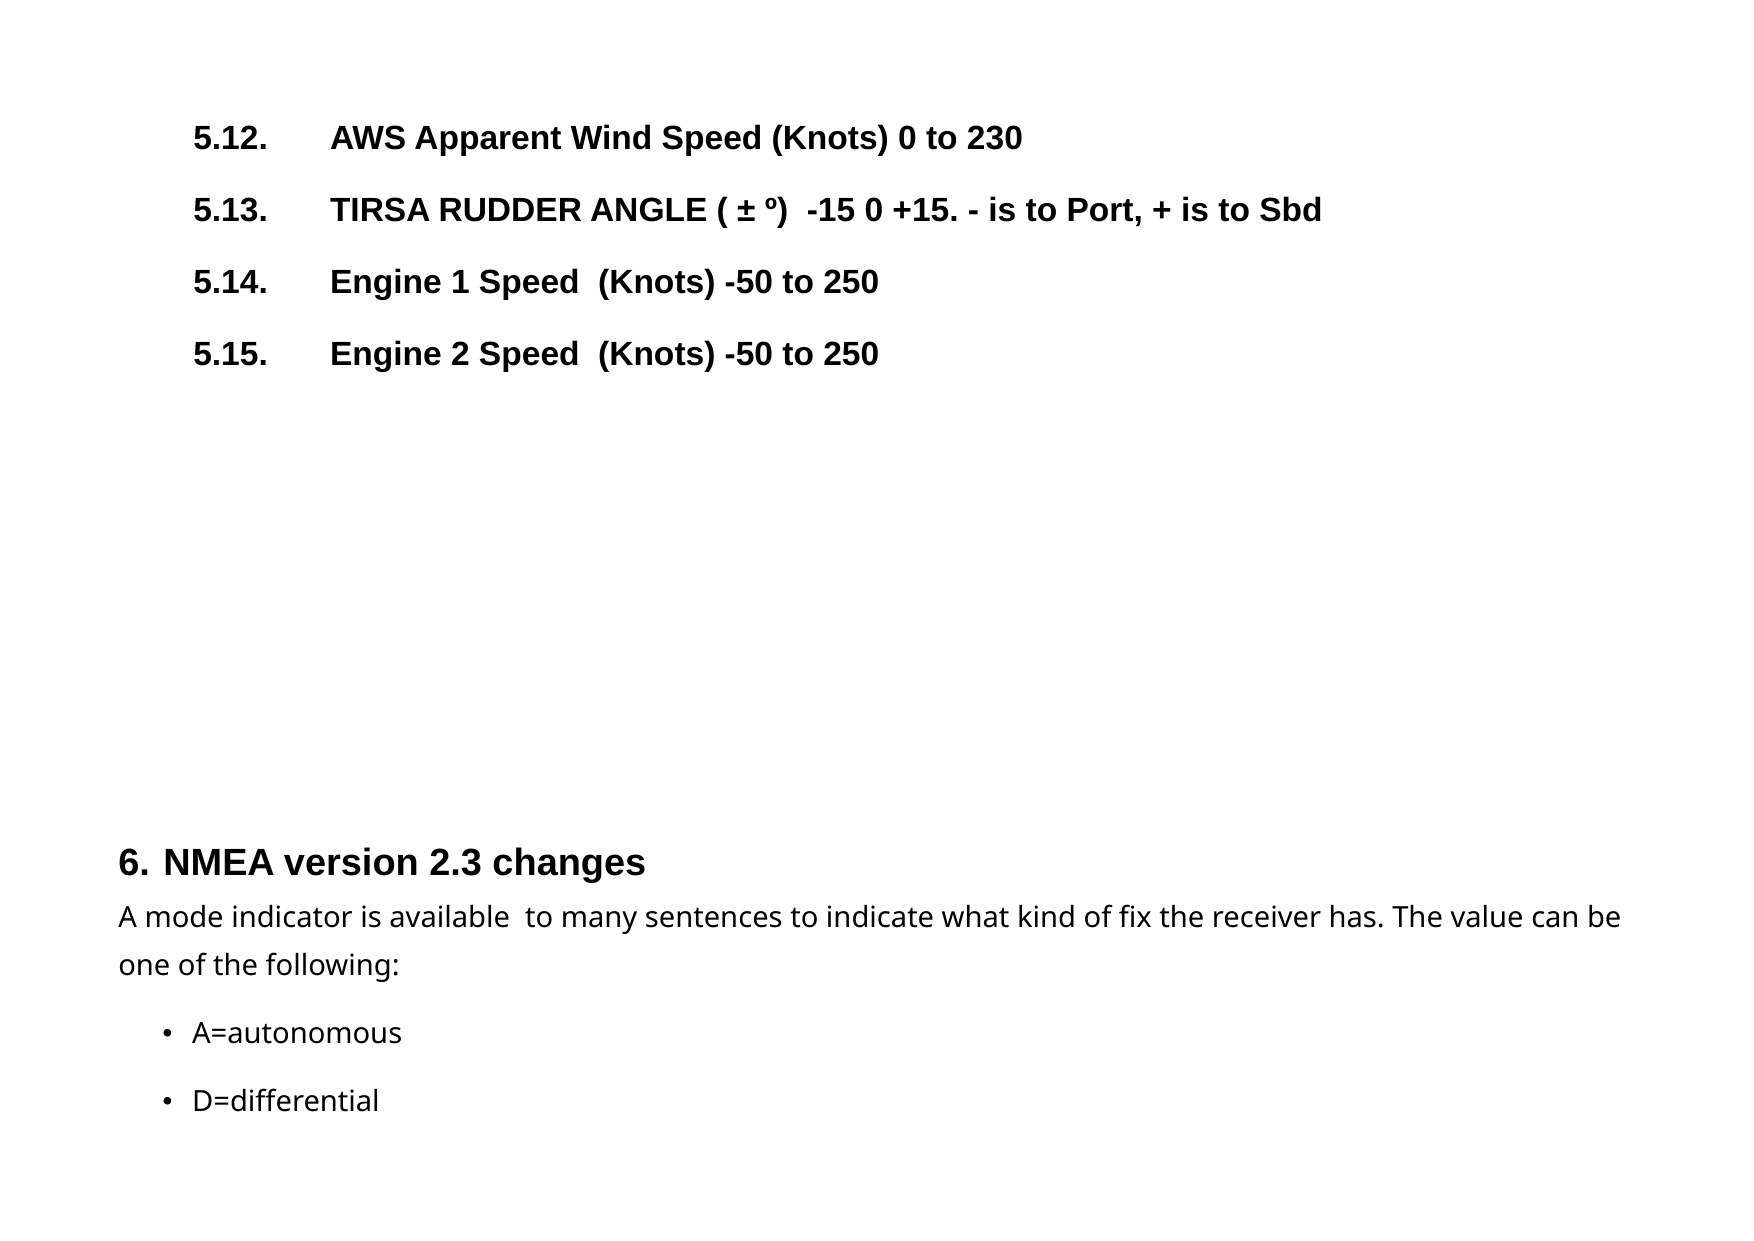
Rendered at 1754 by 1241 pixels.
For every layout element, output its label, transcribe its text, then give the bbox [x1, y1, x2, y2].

list D=differential [162, 1081, 1636, 1120]
subtitle TIRSA RUDDER ANGLE ( ± º) -15 0 +15. - is to Port, + is to Sbd [193, 190, 1636, 229]
list A=autonomous [162, 1012, 1636, 1052]
subtitle NMEA version 2.3 changes [118, 840, 1636, 884]
subtitle Engine 2 Speed (Knots) -50 to 250 [193, 334, 1636, 373]
subtitle AWS Apparent Wind Speed (Knots) 0 to 230 [193, 118, 1636, 157]
text A mode indicator is available to many sentences to indicate what kind of fix the receiver has. The value can be one of the following: [118, 896, 1636, 983]
subtitle Engine 1 Speed (Knots) -50 to 250 [193, 262, 1636, 301]
